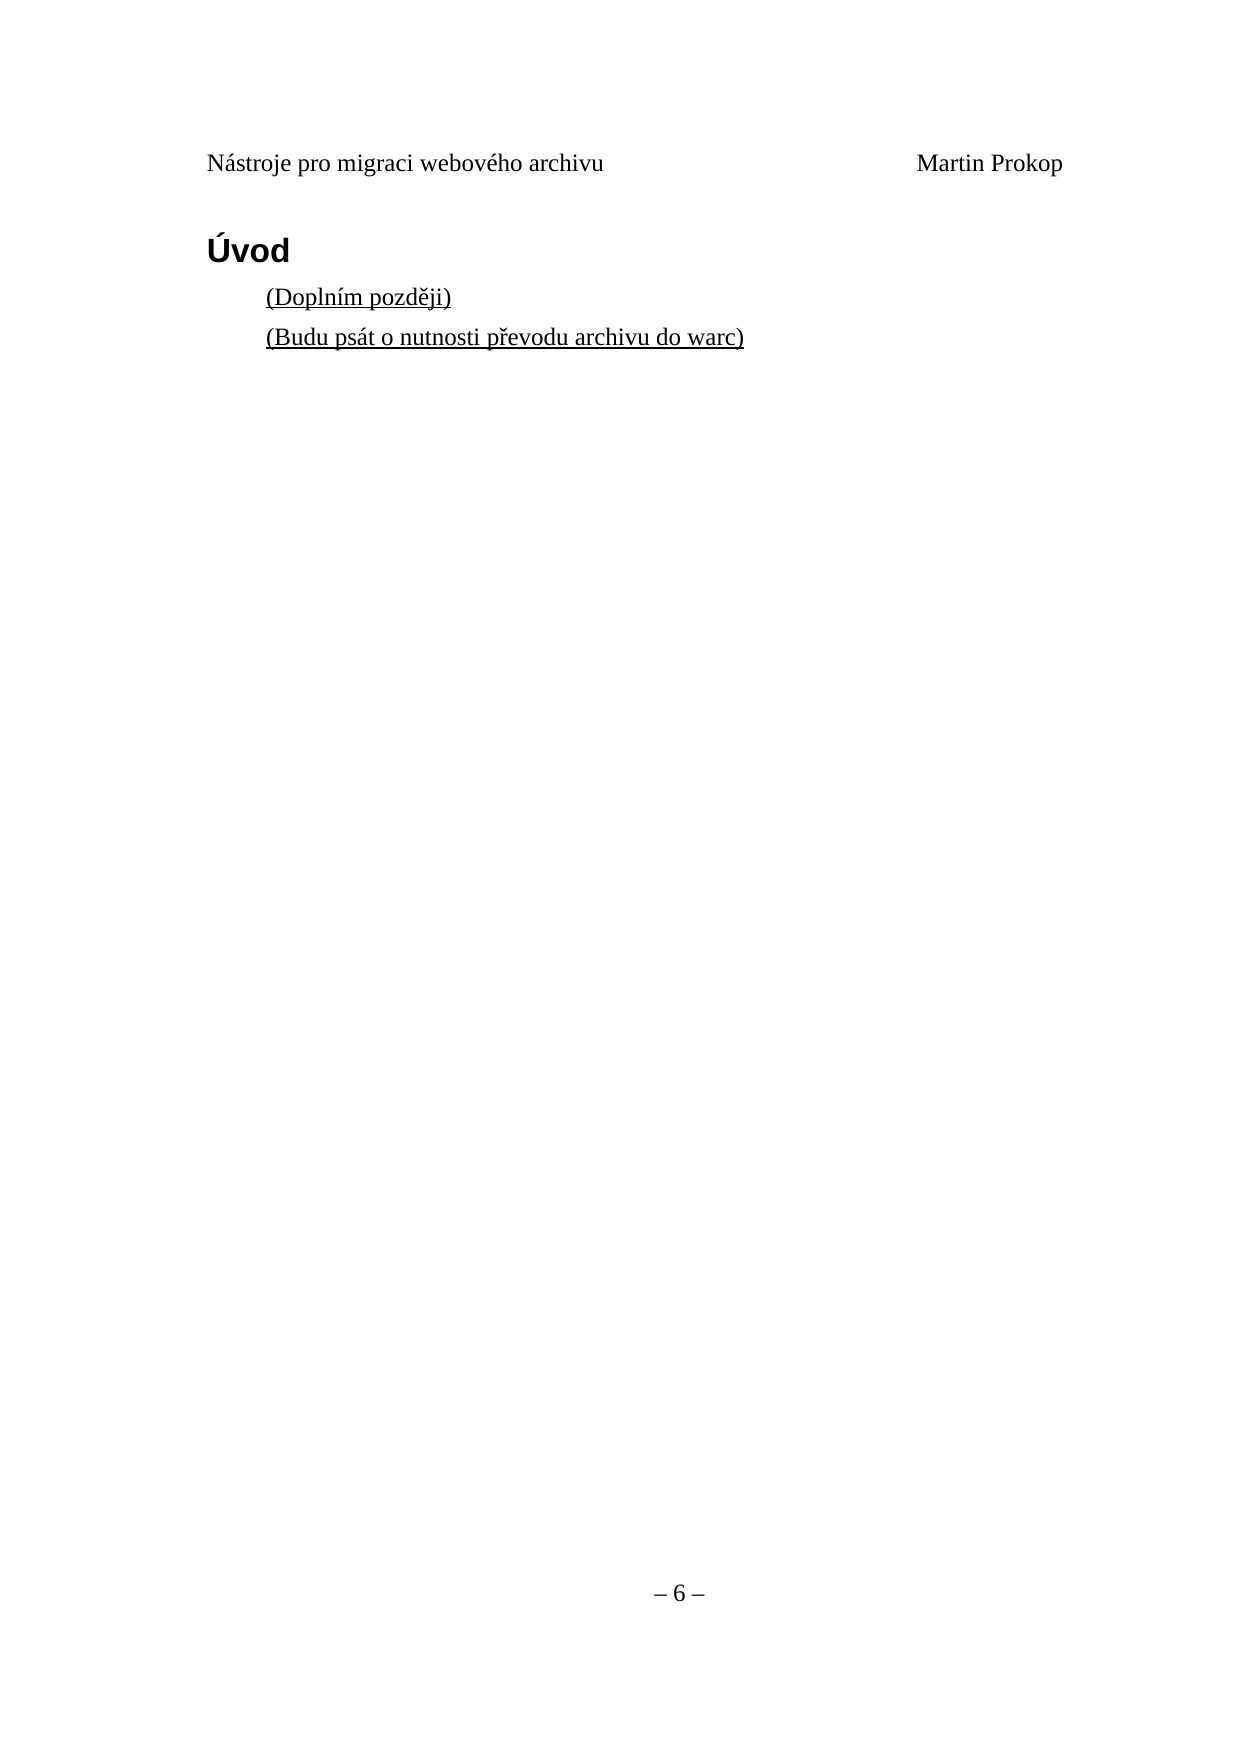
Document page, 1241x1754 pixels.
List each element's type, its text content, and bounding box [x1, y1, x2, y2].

text (Budu psát o nutnosti převodu archivu do warc) [207, 322, 1093, 351]
text (Doplním později) [207, 282, 1093, 311]
subtitle Úvod [207, 231, 1093, 269]
